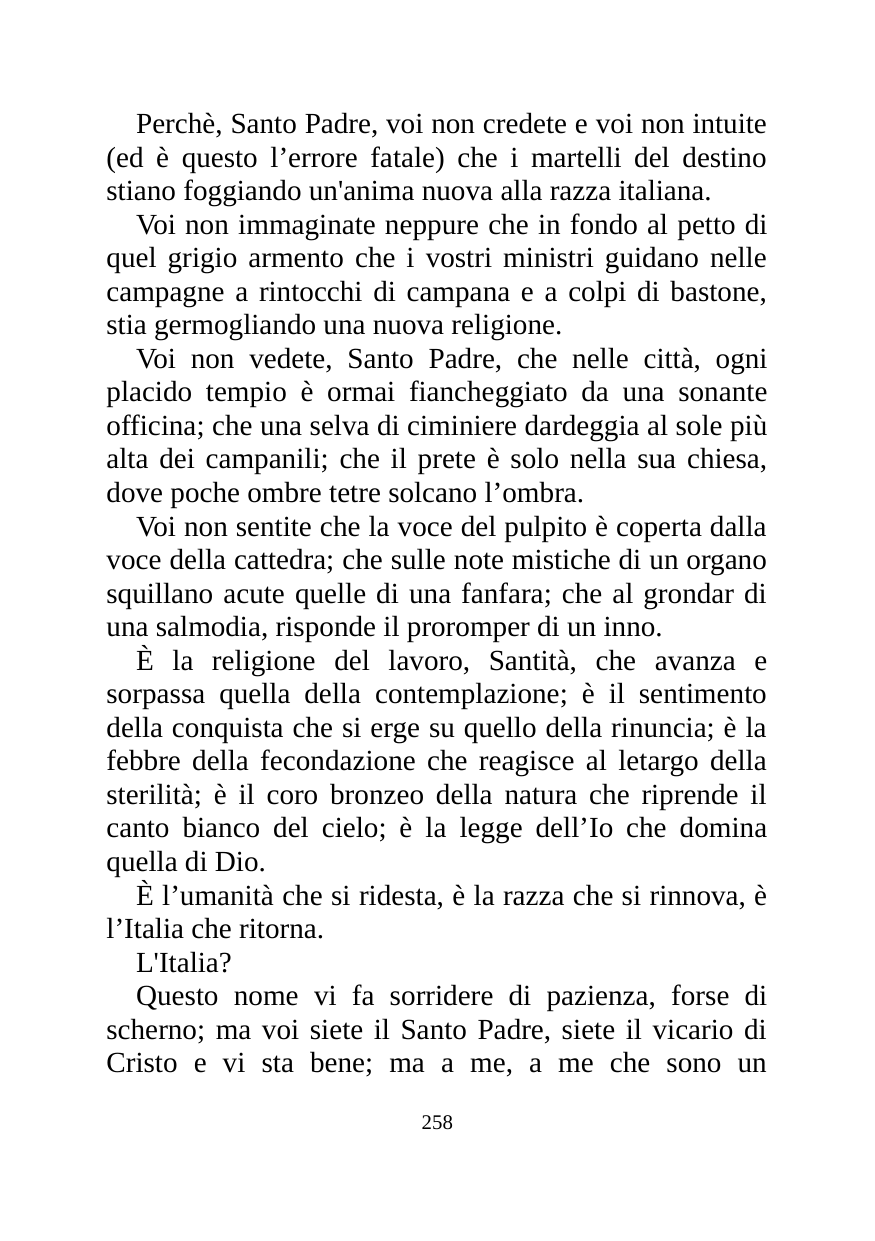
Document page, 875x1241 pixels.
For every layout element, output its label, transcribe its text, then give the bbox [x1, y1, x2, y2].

text Voi non immaginate neppure che in fondo al petto di quel grigio armento che i vostri ministri guidano nelle campagne a rintocchi di campana e a colpi di bastone, stia germogliando una nuova religione. [106, 207, 768, 341]
text Voi non vedete, Santo Padre, che nelle città, ogni placido tempio è ormai fiancheggiato da una sonante officina; che una selva di ciminiere dardeggia al sole più alta dei campanili; che il prete è solo nella sua chiesa, dove poche ombre tetre solcano l’ombra. [106, 341, 768, 509]
text È la religione del lavoro, Santità, che avanza e sorpassa quella della contemplazione; è il sentimento della conquista che si erge su quello della rinuncia; è la febbre della fecondazione che reagisce al letargo della sterilità; è il coro bronzeo della natura che riprende il canto bianco del cielo; è la legge dell’Io che domina quella di Dio. [106, 643, 768, 878]
text Voi non sentite che la voce del pulpito è coperta dalla voce della cattedra; che sulle note mistiche di un organo squillano acute quelle di una fanfara; che al grondar di una salmodia, risponde il proromper di un inno. [106, 509, 768, 643]
text L'Italia? [106, 945, 768, 978]
text È l’umanità che si ridesta, è la razza che si rinnova, è l’Italia che ritorna. [106, 878, 768, 945]
text Perchè, Santo Padre, voi non credete e voi non intuite (ed è questo l’errore fatale) che i martelli del destino stiano foggiando un'anima nuova alla razza italiana. [106, 106, 768, 207]
text Questo nome vi fa sorridere di pazienza, forse di scherno; ma voi siete il Santo Padre, siete il vicario di Cristo e vi sta bene; ma a me, a me che sono un [106, 978, 768, 1079]
